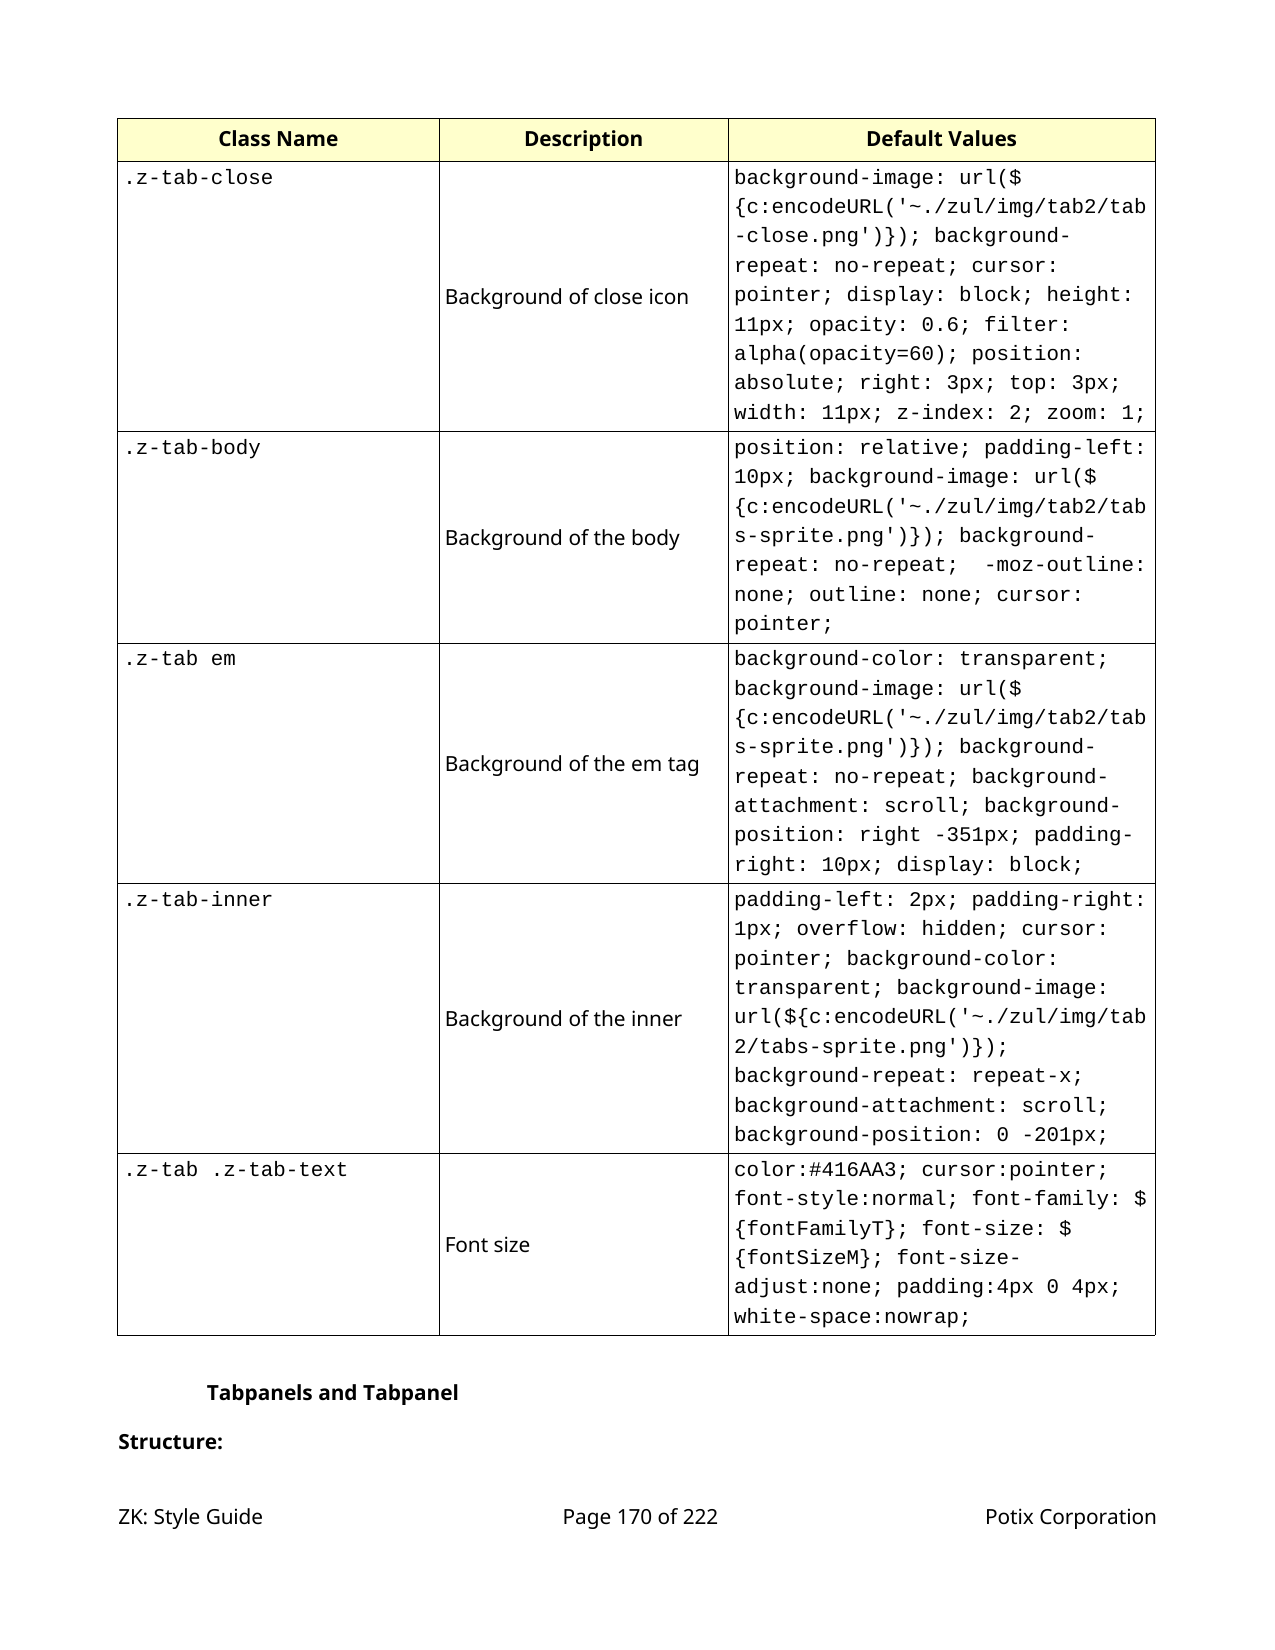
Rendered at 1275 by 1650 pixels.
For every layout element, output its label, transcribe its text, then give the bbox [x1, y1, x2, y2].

table_header Description [440, 119, 728, 161]
table_cell .z-tab-close [118, 162, 439, 431]
table_cell .z-tab em [118, 644, 439, 883]
table_cell Background of close icon [440, 162, 728, 431]
table_cell background-color: transparent; background-image: url(${c:encodeURL('~./zul/img/tab2/tabs-sprite.png')}); background-repeat: no-repeat; background-attachment: scroll; background-position: right -351px; padding-right: 10px; display: block; [729, 644, 1155, 883]
table_cell Background of the inner [440, 884, 728, 1153]
table_cell Font size [440, 1154, 728, 1335]
table_cell padding-left: 2px; padding-right: 1px; overflow: hidden; cursor: pointer; background-color: transparent; background-image: url(${c:encodeURL('~./zul/img/tab2/tabs-sprite.png')}); background-repeat: repeat-x; background-attachment: scroll; background-position: 0 -201px; [729, 884, 1155, 1153]
table_cell .z-tab-inner [118, 884, 439, 1153]
table_cell .z-tab-body [118, 432, 439, 643]
table_cell color:#416AA3; cursor:pointer; font-style:normal; font-family: ${fontFamilyT}; font-size: ${fontSizeM}; font-size-adjust:none; padding:4px 0 4px; white-space:nowrap; [729, 1154, 1155, 1335]
table_cell Background of the em tag [440, 644, 728, 883]
table_cell .z-tab .z-tab-text [118, 1154, 439, 1335]
text Structure: [118, 1427, 1157, 1455]
table_cell background-image: url(${c:encodeURL('~./zul/img/tab2/tab-close.png')}); background-repeat: no-repeat; cursor: pointer; display: block; height: 11px; opacity: 0.6; filter: alpha(opacity=60); position: absolute; right: 3px; top: 3px; width: 11px; z-index: 2; zoom: 1; [729, 162, 1155, 431]
table_cell position: relative; padding-left: 10px; background-image: url(${c:encodeURL('~./zul/img/tab2/tabs-sprite.png')}); background-repeat: no-repeat; -moz-outline: none; outline: none; cursor: pointer; [729, 432, 1155, 643]
table_header Class Name [118, 119, 439, 161]
table_cell Background of the body [440, 432, 728, 643]
subtitle Tabpanels and Tabpanel [207, 1378, 1157, 1406]
table_header Default Values [729, 119, 1155, 161]
